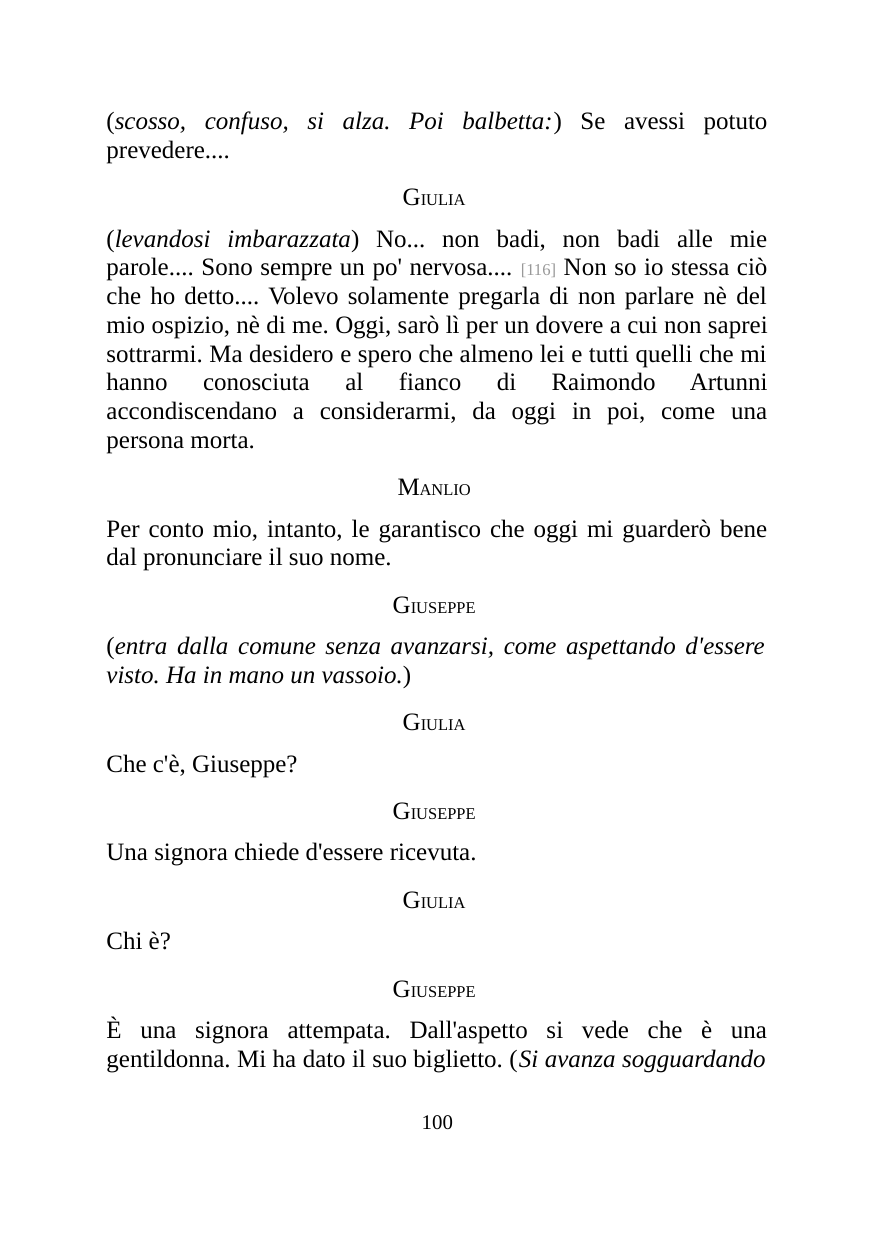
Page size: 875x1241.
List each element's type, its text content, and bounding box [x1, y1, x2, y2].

text (scosso, confuso, si alza. Poi balbetta:) Se avessi potuto prevedere.... [106, 106, 768, 164]
text Giuseppe [106, 974, 768, 1002]
text Giuseppe [106, 590, 768, 619]
text Giulia [106, 885, 768, 914]
text Giulia [106, 707, 768, 736]
text Giuseppe [106, 796, 768, 825]
text Manlio [106, 472, 768, 501]
text È una signora attempata. Dall'aspetto si vede che è una gentildonna. Mi ha dato il suo biglietto. (Si avanza sogguardando [106, 1015, 768, 1072]
text (entra dalla comune senza avanzarsi, come aspettando d'essere visto. Ha in mano un vassoio.) [106, 631, 768, 689]
text Chi è? [106, 926, 768, 955]
text Che c'è, Giuseppe? [106, 749, 768, 777]
text Per conto mio, intanto, le garantisco che oggi mi guarderò bene dal pronunciare il suo nome. [106, 514, 768, 571]
text Giulia [106, 182, 768, 211]
text (levandosi imbarazzata) No... non badi, non badi alle mie parole.... Sono sempre un po' nervosa.... [116] Non so io stessa ciò che ho detto.... Volevo solamente pregarla di non parlare nè del mio ospizio, nè di me. Oggi, sarò lì per un dovere a cui non saprei sottrarmi. Ma desidero e spero che almeno lei e tutti quelli che mi hanno conosciuta al fianco di Raimondo Artunni accondiscendano a considerarmi, da oggi in poi, come una persona morta. [106, 224, 768, 454]
text Una signora chiede d'essere ricevuta. [106, 837, 768, 866]
